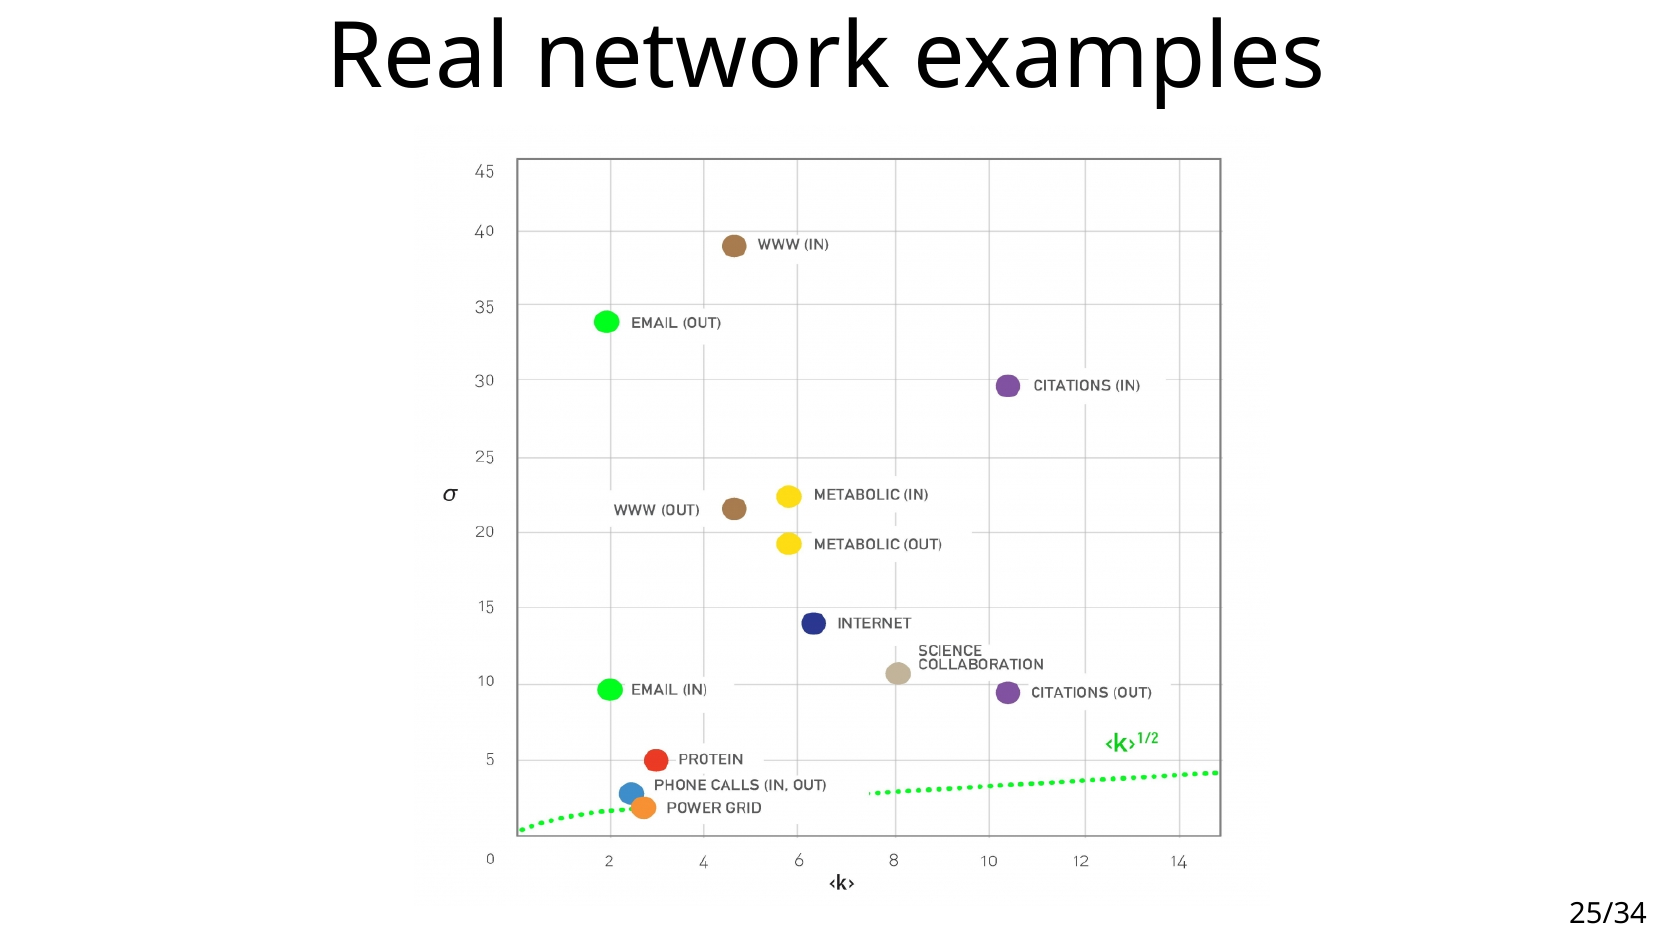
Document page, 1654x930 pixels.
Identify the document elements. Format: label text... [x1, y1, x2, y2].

title Real network examples [82, 0, 1571, 117]
picture [414, 125, 1270, 906]
